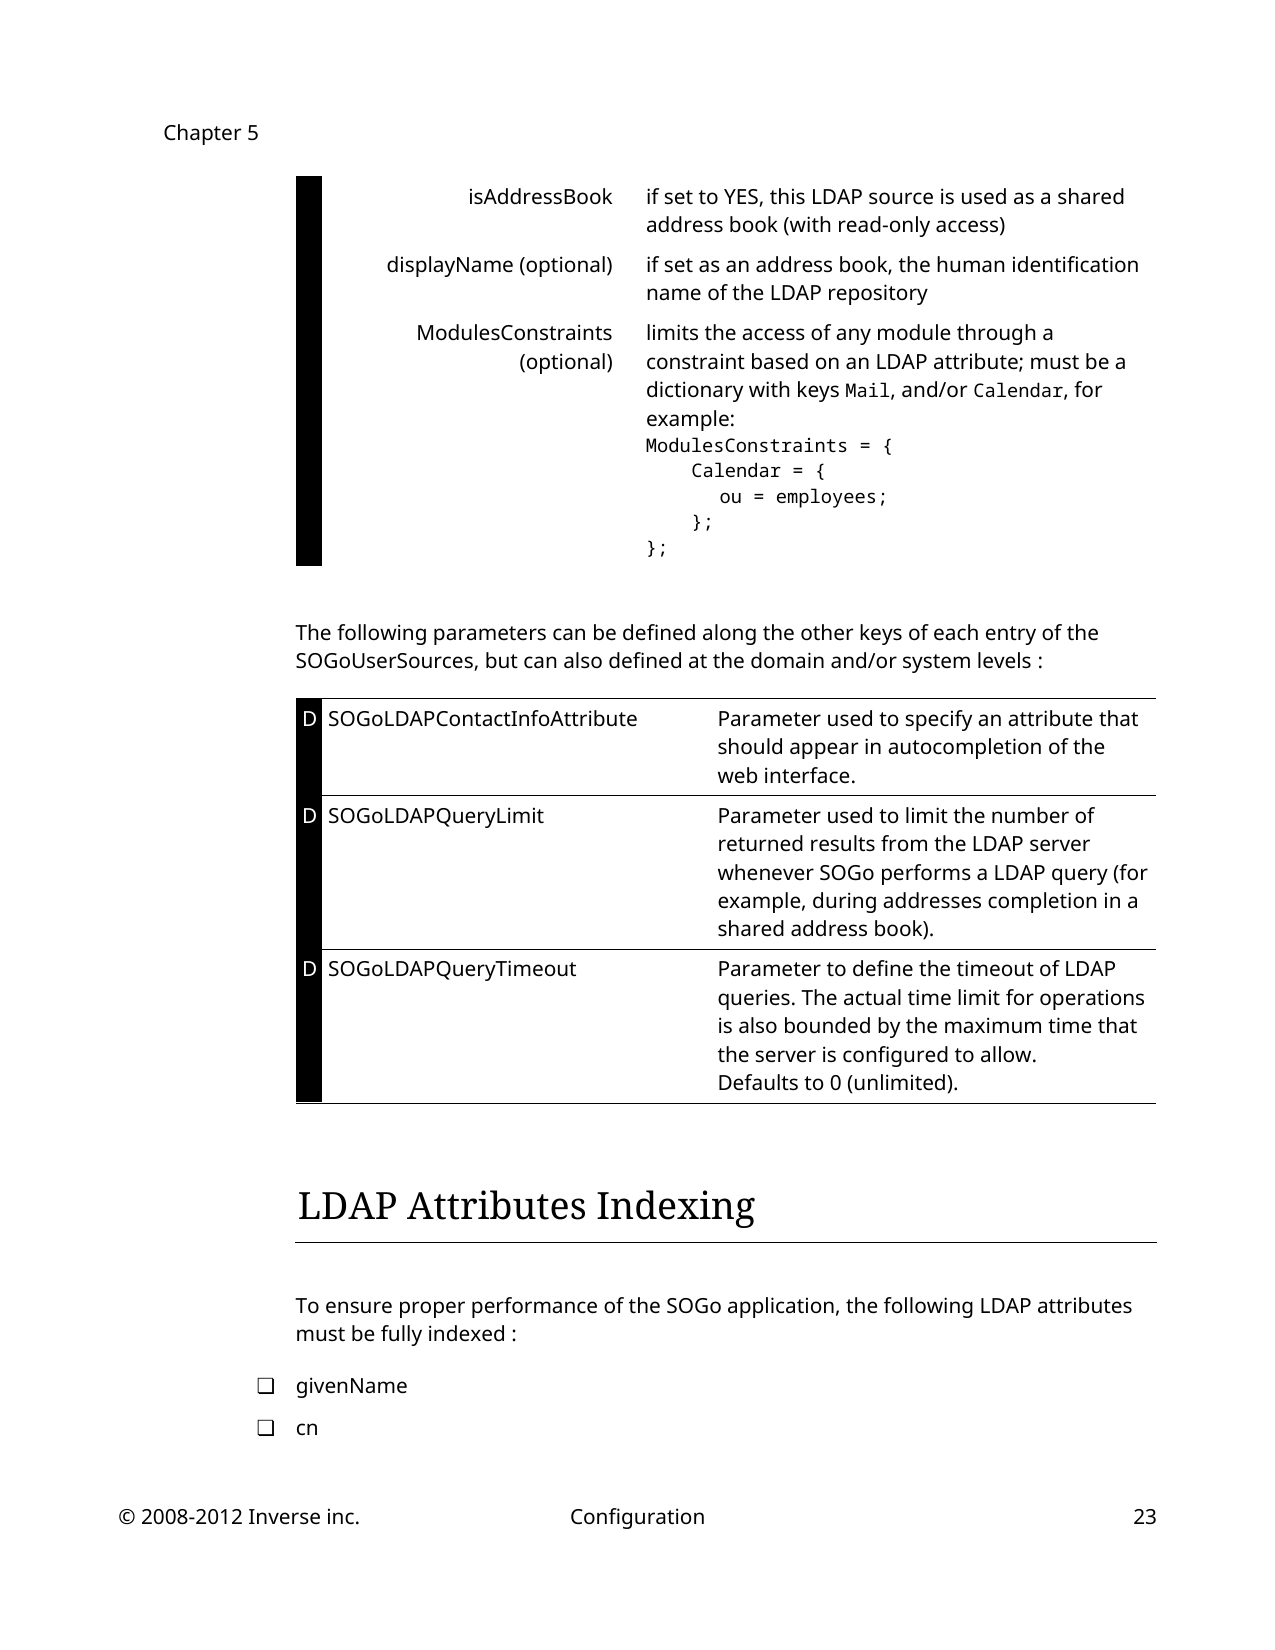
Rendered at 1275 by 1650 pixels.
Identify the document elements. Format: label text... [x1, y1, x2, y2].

table_cell D [296, 796, 322, 949]
table_cell [296, 244, 322, 313]
table_cell displayName (optional) [322, 244, 618, 313]
table_cell if set to YES, this LDAP source is used as a shared address book (with read-only access) [618, 176, 1156, 244]
table_cell limits the access of any module through a constraint based on an LDAP attribute; must be a dictionary with keys Mail, and/or Calendar, for example: ModulesConstraints = { Calendar = { ou = employees; }; }; [618, 313, 1156, 566]
list ❏ givenName [256, 1372, 1157, 1400]
table_cell SOGoLDAPQueryLimit [322, 796, 711, 949]
table_cell ModulesConstraints (optional) [322, 313, 618, 566]
table_header SOGoLDAPContactInfoAttribute [322, 699, 711, 795]
table_cell Parameter to define the timeout of LDAP queries. The actual time limit for operations is also bounded by the maximum time that the server is configured to allow. Defaults to 0 (unlimited). [711, 950, 1156, 1102]
table_cell SOGoLDAPQueryTimeout [322, 950, 711, 1102]
text To ensure proper performance of the SOGo application, the following LDAP attributes must be fully indexed : [295, 1291, 1157, 1348]
table_cell [296, 176, 322, 244]
table_header Parameter used to specify an attribute that should appear in autocompletion of the web interface. [711, 699, 1156, 795]
table_cell [296, 313, 322, 566]
table_cell isAddressBook [322, 176, 618, 244]
table_cell Parameter used to limit the number of returned results from the LDAP server whenever SOGo performs a LDAP query (for example, during addresses completion in a shared address book). [711, 796, 1156, 949]
table_cell if set as an address book, the human identification name of the LDAP repository [618, 244, 1156, 313]
list ❏ cn [256, 1413, 1157, 1441]
table_cell D [296, 950, 322, 1102]
text The following parameters can be defined along the other keys of each entry of the SOGoUserSources, but can also defined at the domain and/or system levels : [295, 618, 1157, 674]
table_header D [296, 698, 322, 795]
subtitle LDAP Attributes Indexing [295, 1179, 1157, 1242]
